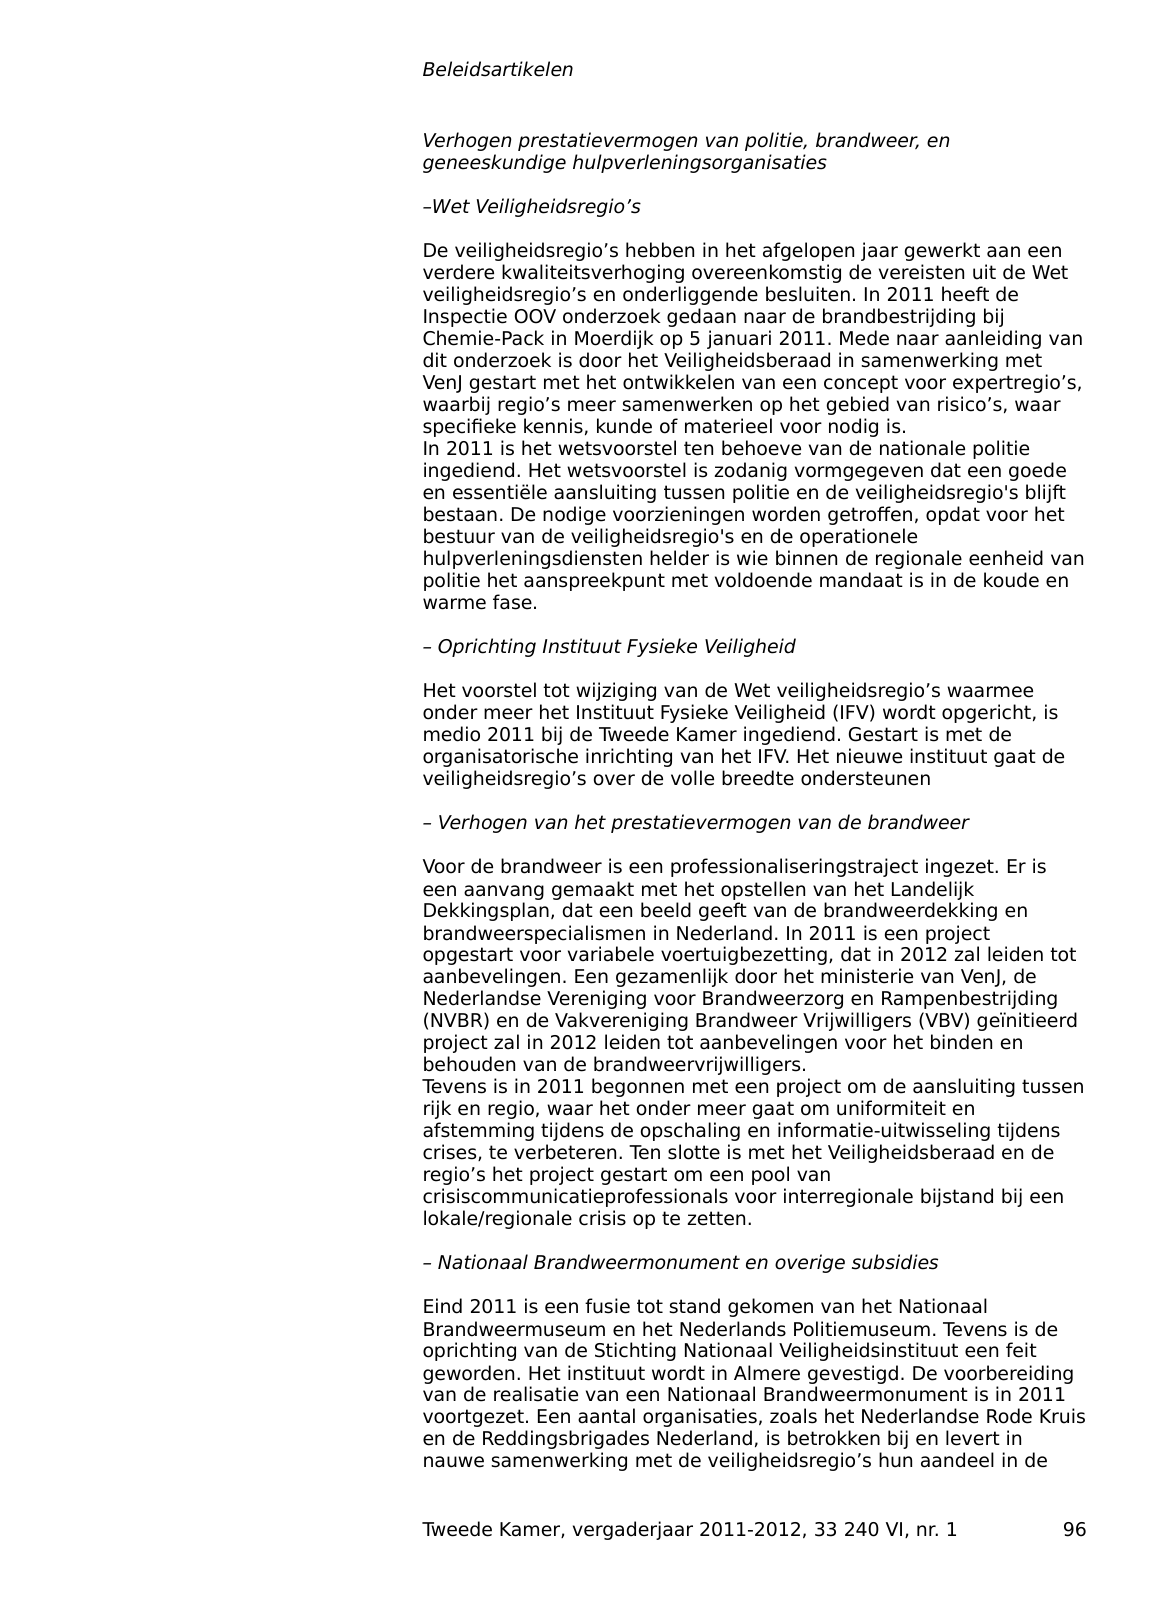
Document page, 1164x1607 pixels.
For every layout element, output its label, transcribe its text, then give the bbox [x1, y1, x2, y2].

subtitle Verhogen prestatievermogen van politie, brandweer, en geneeskundige hulpverleningsorganisaties [422, 130, 1087, 174]
text Het voorstel tot wijziging van de Wet veiligheidsregio’s waarmee onder meer het Instituut Fysieke Veiligheid (IFV) wordt opgericht, is medio 2011 bij de Tweede Kamer ingediend. Gestart is met de organisatorische inrichting van het IFV. Het nieuwe instituut gaat de veiligheidsregio’s over de volle breedte ondersteunen [422, 680, 1087, 790]
subtitle –Wet Veiligheidsregio’s [422, 196, 1087, 218]
text Eind 2011 is een fusie tot stand gekomen van het Nationaal Brandweermuseum en het Nederlands Politiemuseum. Tevens is de oprichting van de Stichting Nationaal Veiligheidsinstituut een feit geworden. Het instituut wordt in Almere gevestigd. De voorbereiding van de realisatie van een Nationaal Brandweermonument is in 2011 voortgezet. Een aantal organisaties, zoals het Nederlandse Rode Kruis en de Reddingsbrigades Nederland, is betrokken bij en levert in nauwe samenwerking met de veiligheidsregio’s hun aandeel in de [422, 1296, 1087, 1472]
text Voor de brandweer is een professionaliseringstraject ingezet. Er is een aanvang gemaakt met het opstellen van het Landelijk Dekkingsplan, dat een beeld geeft van de brandweerdekking en brandweerspecialismen in Nederland. In 2011 is een project opgestart voor variabele voertuigbezetting, dat in 2012 zal leiden tot aanbevelingen. Een gezamenlijk door het ministerie van VenJ, de Nederlandse Vereniging voor Brandweerzorg en Rampenbestrijding (NVBR) en de Vakvereniging Brandweer Vrijwilligers (VBV) geïnitieerd project zal in 2012 leiden tot aanbevelingen voor het binden en behouden van de brandweervrijwilligers. [422, 856, 1087, 1076]
text Tevens is in 2011 begonnen met een project om de aansluiting tussen rijk en regio, waar het onder meer gaat om uniformiteit en afstemming tijdens de opschaling en informatie-uitwisseling tijdens crises, te verbeteren. Ten slotte is met het Veiligheidsberaad en de regio’s het project gestart om een pool van crisiscommunicatieprofessionals voor interregionale bijstand bij een lokale/regionale crisis op te zetten. [422, 1076, 1087, 1230]
text De veiligheidsregio’s hebben in het afgelopen jaar gewerkt aan een verdere kwaliteitsverhoging overeenkomstig de vereisten uit de Wet veiligheidsregio’s en onderliggende besluiten. In 2011 heeft de Inspectie OOV onderzoek gedaan naar de brandbestrijding bij Chemie-Pack in Moerdijk op 5 januari 2011. Mede naar aanleiding van dit onderzoek is door het Veiligheidsberaad in samenwerking met VenJ gestart met het ontwikkelen van een concept voor expertregio’s, waarbij regio’s meer samenwerken op het gebied van risico’s, waar specifieke kennis, kunde of materieel voor nodig is. [422, 240, 1087, 438]
subtitle – Nationaal Brandweermonument en overige subsidies [422, 1252, 1087, 1274]
subtitle – Verhogen van het prestatievermogen van de brandweer [422, 812, 1087, 834]
text In 2011 is het wetsvoorstel ten behoeve van de nationale politie ingediend. Het wetsvoorstel is zodanig vormgegeven dat een goede en essentiële aansluiting tussen politie en de veiligheidsregio's blijft bestaan. De nodige voorzieningen worden getroffen, opdat voor het bestuur van de veiligheidsregio's en de operationele hulpverleningsdiensten helder is wie binnen de regionale eenheid van politie het aanspreekpunt met voldoende mandaat is in de koude en warme fase. [422, 438, 1087, 614]
subtitle – Oprichting Instituut Fysieke Veiligheid [422, 636, 1087, 658]
